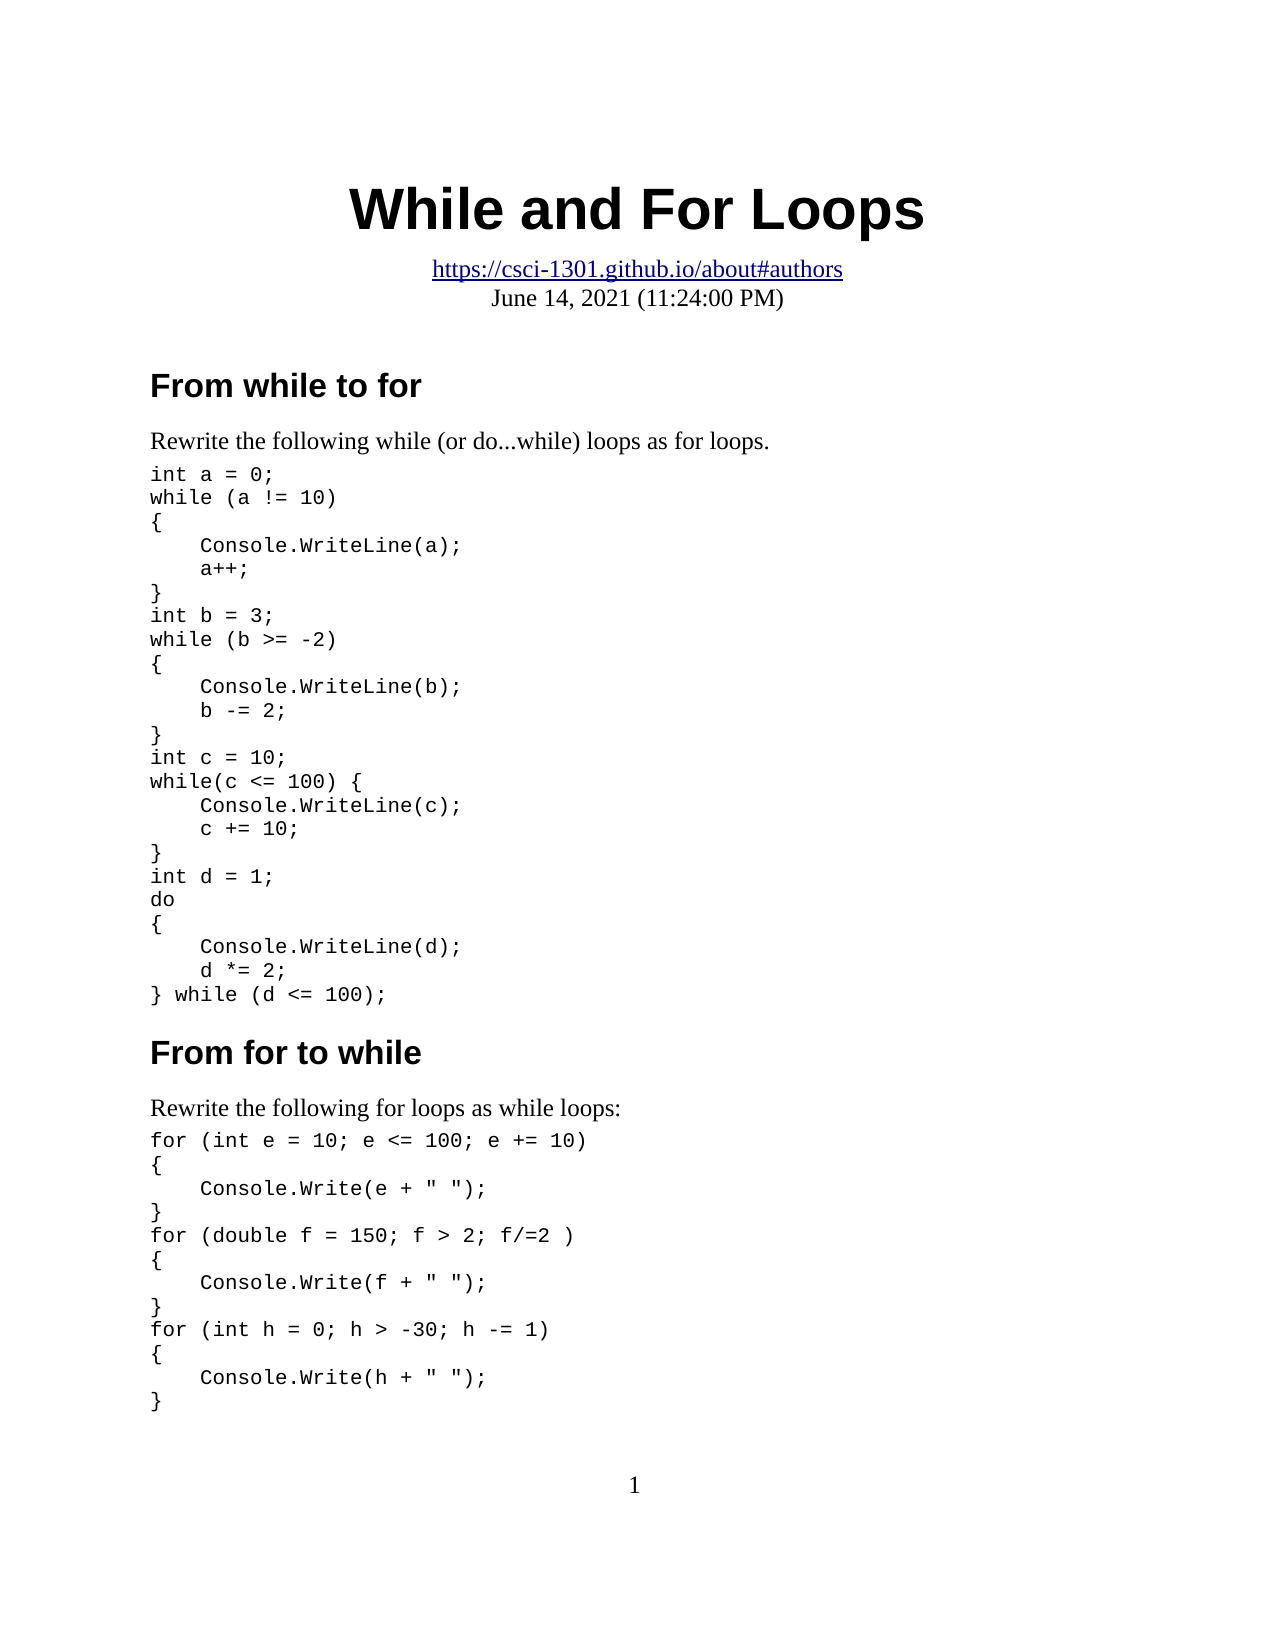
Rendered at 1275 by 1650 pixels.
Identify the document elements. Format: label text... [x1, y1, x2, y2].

text Console.Write(e + " "); [150, 1178, 1125, 1201]
text int a = 0; [150, 464, 1125, 487]
text do [150, 889, 1125, 913]
text for (double f = 150; f > 2; f/=2 ) [150, 1225, 1125, 1248]
text Rewrite the following for loops as while loops: [150, 1093, 1125, 1121]
text { [150, 653, 1125, 676]
text Console.WriteLine(c); [150, 795, 1125, 818]
text while (a != 10) [150, 487, 1125, 511]
text Console.Write(f + " "); [150, 1272, 1125, 1296]
text { [150, 1248, 1125, 1272]
text { [150, 913, 1125, 937]
text } [150, 582, 1125, 606]
text https://csci-1301.github.io/about#authors [150, 254, 1125, 283]
text { [150, 1343, 1125, 1367]
text b -= 2; [150, 700, 1125, 724]
text } [150, 1296, 1125, 1319]
text { [150, 1154, 1125, 1178]
text while (b >= -2) [150, 629, 1125, 653]
text for (int e = 10; e <= 100; e += 10) [150, 1130, 1125, 1154]
text int d = 1; [150, 866, 1125, 889]
text int c = 10; [150, 747, 1125, 771]
text June 14, 2021 (11:24:00 PM) [150, 283, 1125, 312]
text } while (d <= 100); [150, 984, 1125, 1007]
text d *= 2; [150, 960, 1125, 984]
text } [150, 1390, 1125, 1414]
title While and For Loops [150, 175, 1125, 242]
subtitle From while to for [150, 366, 1125, 404]
text Rewrite the following while (or do...while) loops as for loops. [150, 426, 1125, 455]
text { [150, 511, 1125, 534]
text c += 10; [150, 818, 1125, 842]
text Console.WriteLine(d); [150, 937, 1125, 960]
text Console.WriteLine(b); [150, 676, 1125, 700]
text Console.Write(h + " "); [150, 1367, 1125, 1390]
subtitle From for to while [150, 1032, 1125, 1071]
text int b = 3; [150, 606, 1125, 629]
text for (int h = 0; h > -30; h -= 1) [150, 1319, 1125, 1343]
text } [150, 724, 1125, 747]
text } [150, 1201, 1125, 1225]
text Console.WriteLine(a); [150, 534, 1125, 558]
text while(c <= 100) { [150, 771, 1125, 795]
text } [150, 842, 1125, 866]
text a++; [150, 558, 1125, 582]
